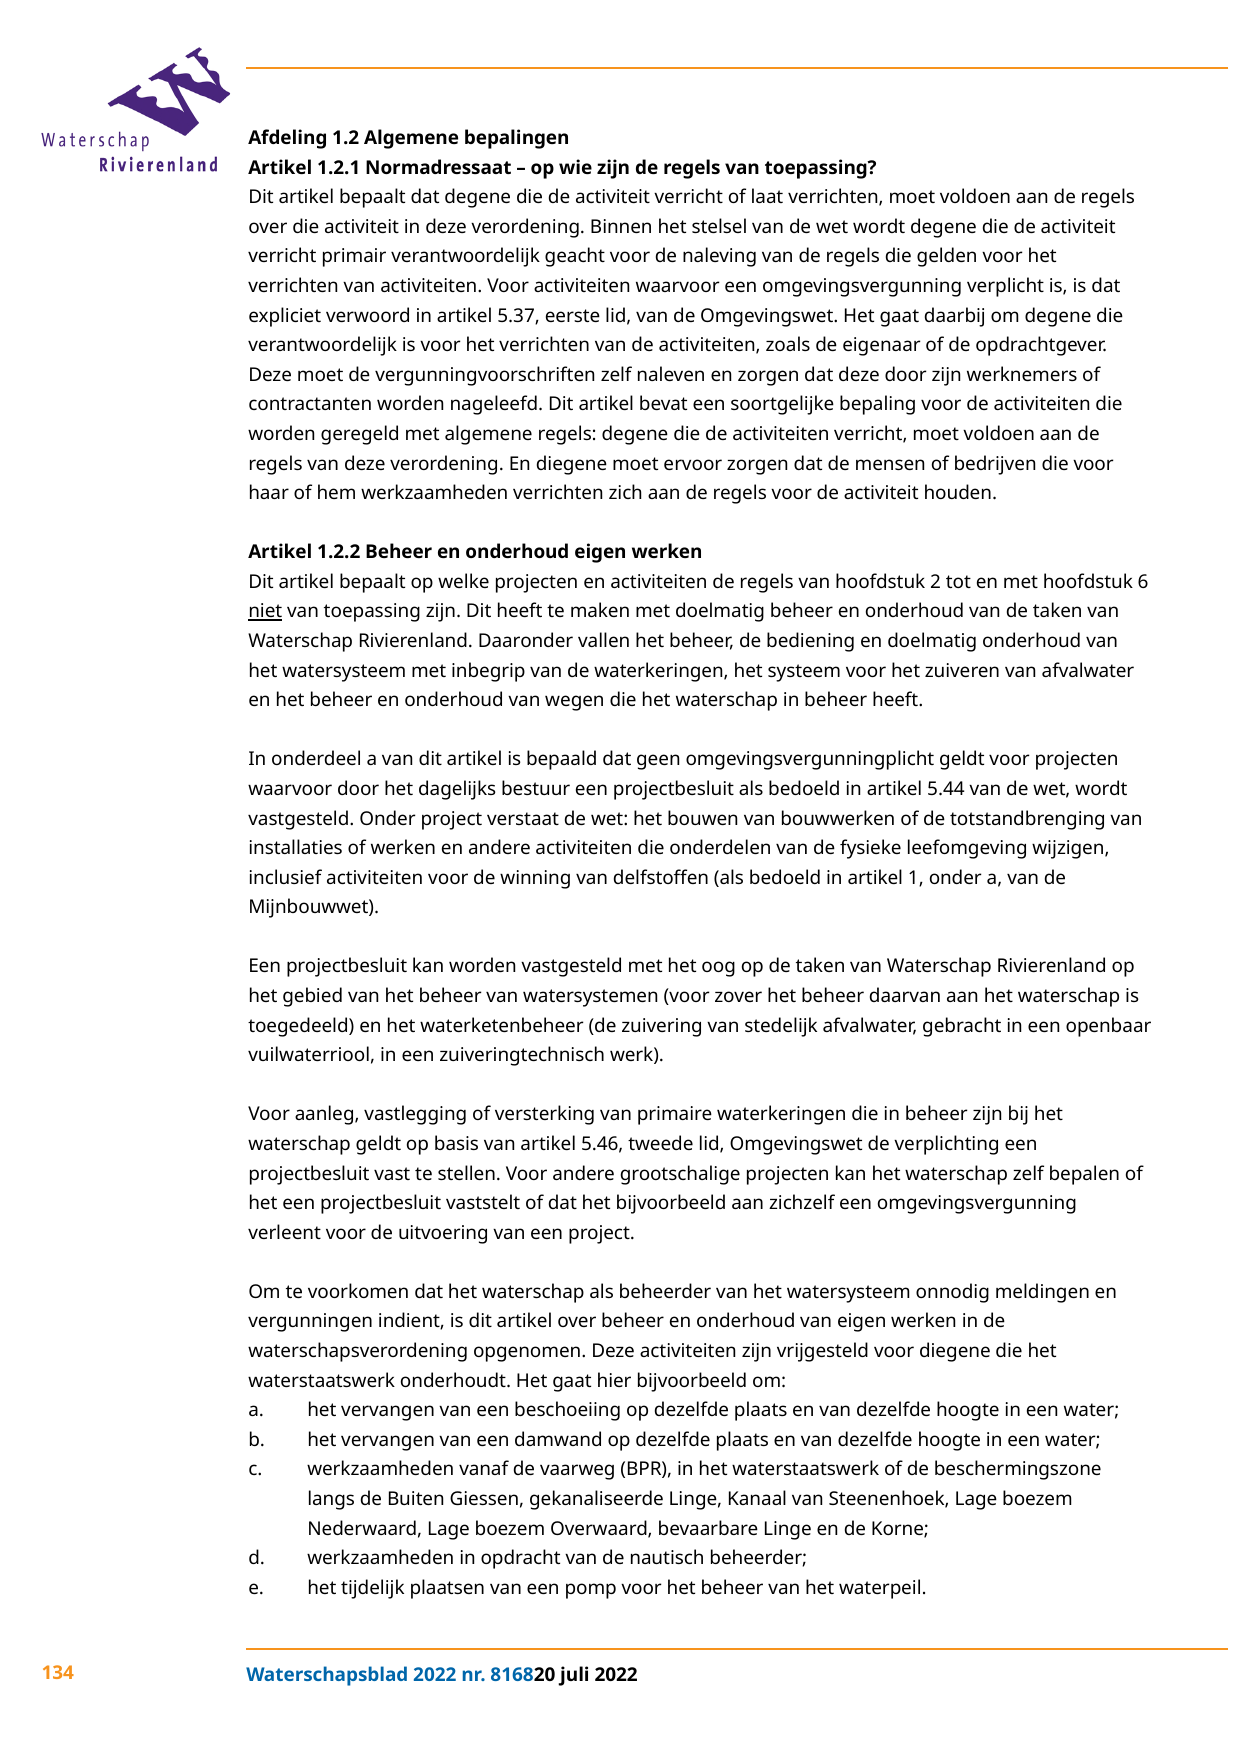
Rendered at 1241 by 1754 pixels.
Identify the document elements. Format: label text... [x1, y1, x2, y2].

text Afdeling 1.2 Algemene bepalingen [248, 124, 1152, 150]
list het vervangen van een damwand op dezelfde plaats en van dezelfde hoogte in een water; [248, 1426, 1152, 1452]
text Een projectbesluit kan worden vastgesteld met het oog op de taken van Waterschap Rivierenland op het gebied van het beheer van watersystemen (voor zover het beheer daarvan aan het waterschap is toegedeeld) en het waterketenbeheer (de zuivering van stedelijk afvalwater, gebracht in een openbaar vuilwaterriool, in een zuiveringtechnisch werk). [248, 953, 1152, 1067]
list werkzaamheden vanaf de vaarweg (BPR), in het waterstaatswerk of de beschermingszone langs de Buiten Giessen, gekanaliseerde Linge, Kanaal van Steenenhoek, Lage boezem Nederwaard, Lage boezem Overwaard, bevaarbare Linge en de Korne; [248, 1456, 1152, 1541]
list het vervangen van een beschoeiing op dezelfde plaats en van dezelfde hoogte in een water; [248, 1396, 1152, 1422]
text Artikel 1.2.1 Normadressaat – op wie zijn de regels van toepassing? [248, 154, 1152, 180]
picture [41, 47, 231, 172]
text Dit artikel bepaalt dat degene die de activiteit verricht of laat verrichten, moet voldoen aan de regels over die activiteit in deze verordening. Binnen het stelsel van de wet wordt degene die de activiteit verricht primair verantwoordelijk geacht voor de naleving van de regels die gelden voor het verrichten van activiteiten. Voor activiteiten waarvoor een omgevingsvergunning verplicht is, is dat expliciet verwoord in artikel 5.37, eerste lid, van de Omgevingswet. Het gaat daarbij om degene die verantwoordelijk is voor het verrichten van de activiteiten, zoals de eigenaar of de opdrachtgever. Deze moet de vergunningvoorschriften zelf naleven en zorgen dat deze door zijn werknemers of contractanten worden nageleefd. Dit artikel bevat een soortgelijke bepaling voor de activiteiten die worden geregeld met algemene regels: degene die de activiteiten verricht, moet voldoen aan de regels van deze verordening. En diegene moet ervoor zorgen dat de mensen of bedrijven die voor haar of hem werkzaamheden verrichten zich aan de regels voor de activiteit houden. [248, 183, 1152, 505]
text In onderdeel a van dit artikel is bepaald dat geen omgevingsvergunningplicht geldt voor projecten waarvoor door het dagelijks bestuur een projectbesluit als bedoeld in artikel 5.44 van de wet, wordt vastgesteld. Onder project verstaat de wet: het bouwen van bouwwerken of de totstandbrenging van installaties of werken en andere activiteiten die onderdelen van de fysieke leefomgeving wijzigen, inclusief activiteiten voor de winning van delfstoffen (als bedoeld in artikel 1, onder a, van de Mijnbouwwet). [248, 746, 1152, 919]
list werkzaamheden in opdracht van de nautisch beheerder; [248, 1544, 1152, 1570]
text Voor aanleg, vastlegging of versterking van primaire waterkeringen die in beheer zijn bij het waterschap geldt op basis van artikel 5.46, tweede lid, Omgevingswet de verplichting een projectbesluit vast te stellen. Voor andere grootschalige projecten kan het waterschap zelf bepalen of het een projectbesluit vaststelt of dat het bijvoorbeeld aan zichzelf een omgevingsvergunning verleent voor de uitvoering van een project. [248, 1101, 1152, 1245]
text Dit artikel bepaalt op welke projecten en activiteiten de regels van hoofdstuk 2 tot en met hoofdstuk 6 niet van toepassing zijn. Dit heeft te maken met doelmatig beheer en onderhoud van de taken van Waterschap Rivierenland. Daaronder vallen het beheer, de bediening en doelmatig onderhoud van het watersysteem met inbegrip van de waterkeringen, het systeem voor het zuiveren van afvalwater en het beheer en onderhoud van wegen die het waterschap in beheer heeft. [248, 568, 1152, 712]
text Artikel 1.2.2 Beheer en onderhoud eigen werken [248, 538, 1152, 564]
list het tijdelijk plaatsen van een pomp voor het beheer van het waterpeil. [248, 1574, 1152, 1600]
text Om te voorkomen dat het waterschap als beheerder van het watersysteem onnodig meldingen en vergunningen indient, is dit artikel over beheer en onderhoud van eigen werken in de waterschapsverordening opgenomen. Deze activiteiten zijn vrijgesteld voor diegene die het waterstaatswerk onderhoudt. Het gaat hier bijvoorbeeld om: [248, 1278, 1152, 1393]
